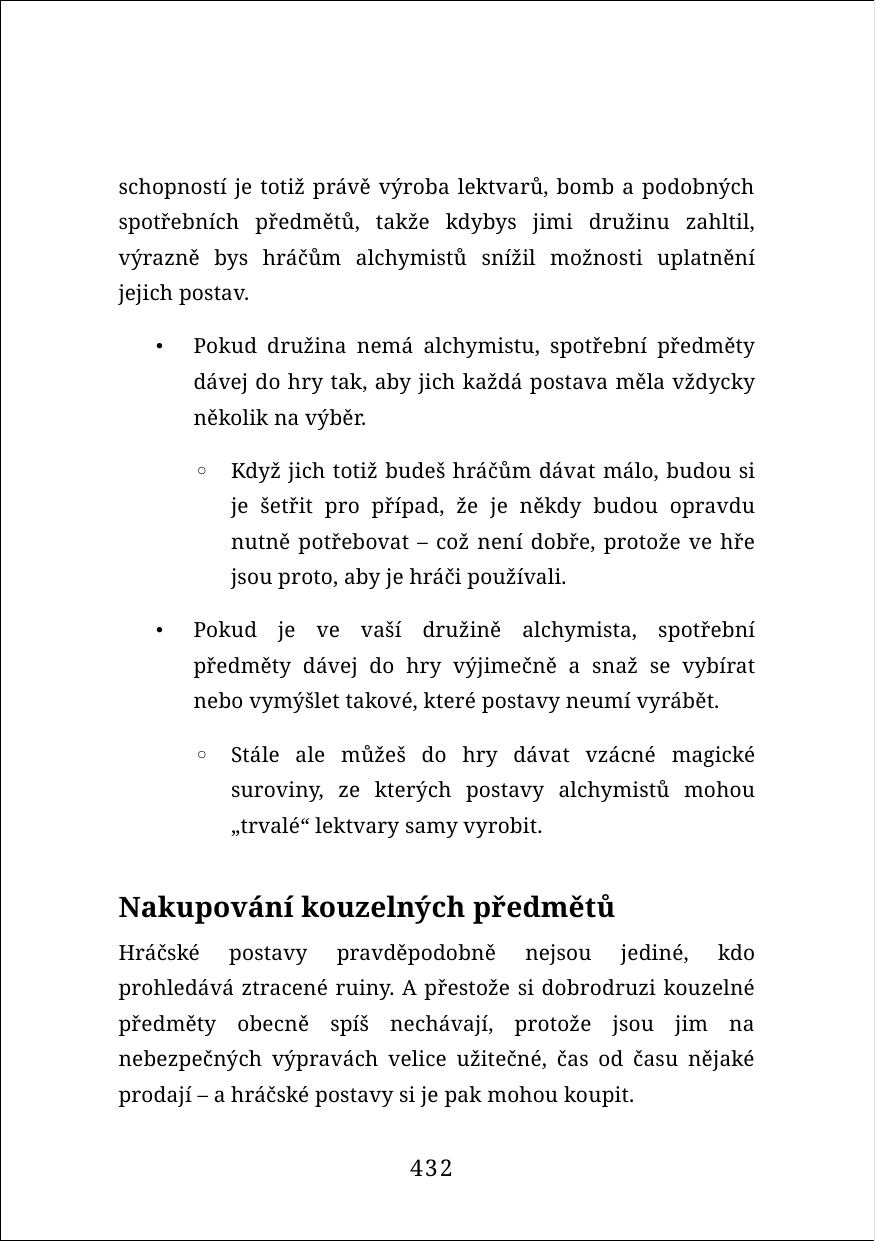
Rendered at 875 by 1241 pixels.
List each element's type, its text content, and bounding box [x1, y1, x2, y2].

text schopností je totiž právě výroba lektvarů, bomb a podobných spotřebních předmětů, takže kdybys jimi družinu zahltil, výrazně bys hráčům alchymistů snížil možnosti uplatnění jejich postav. [118, 172, 756, 307]
list Když jich totiž budeš hráčům dávat málo, budou si je šetřit pro případ, že je někdy budou opravdu nutně potřebovat – což není dobře, protože ve hře jsou proto, aby je hráči používali. [193, 456, 756, 591]
list Pokud družina nemá alchymistu, spotřební předměty dávej do hry tak, aby jich každá postava měla vždycky několik na výběr. [156, 332, 756, 431]
list Stále ale můžeš do hry dávat vzácné magické suroviny, ze kterých postavy alchymistů mohou „trvalé“ lektvary samy vyrobit. [193, 740, 756, 839]
text Hráčské postavy pravděpodobně nejsou jediné, kdo prohledává ztracené ruiny. A přestože si dobrodruzi kouzelné předměty obecně spíš nechávají, protože jsou jim na nebezpečných výpravách velice užitečné, čas od času nějaké prodají – a hráčské postavy si je pak mohou koupit. [118, 938, 756, 1108]
list Pokud je ve vaší družině alchymista, spotřební předměty dávej do hry výjimečně a snaž se vybírat nebo vymýšlet takové, které postavy neumí vyrábět. [156, 616, 756, 715]
subtitle Nakupování kouzelných předmětů [118, 888, 756, 926]
